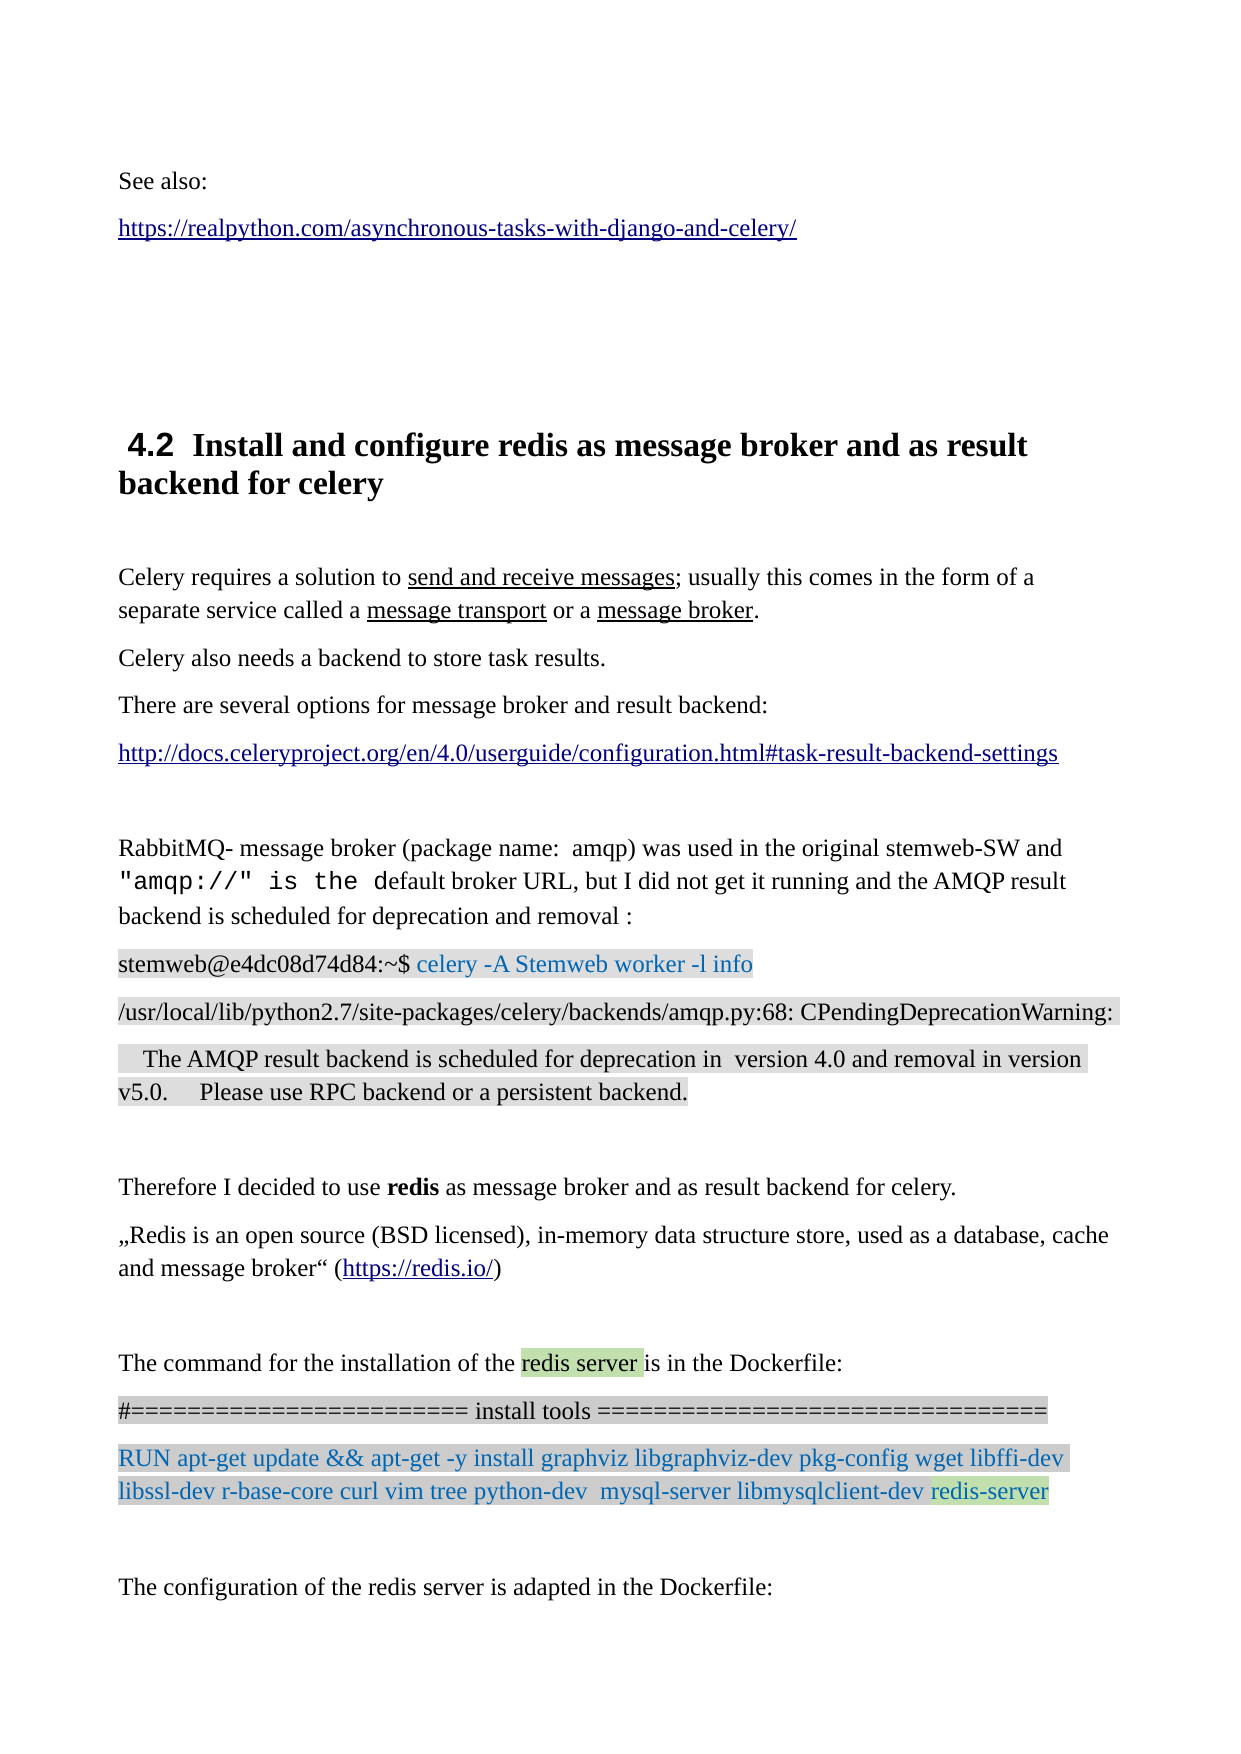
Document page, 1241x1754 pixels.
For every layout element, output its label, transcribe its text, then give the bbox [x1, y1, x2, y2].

text /usr/local/lib/python2.7/site-packages/celery/backends/amqp.py:68: CPendingDeprecationWarning: [118, 997, 1122, 1025]
subtitle Install and configure redis as message broker and as result backend for celery [118, 424, 1122, 502]
text The AMQP result backend is scheduled for deprecation in version 4.0 and removal in version v5.0. Please use RPC backend or a persistent backend. [118, 1044, 1122, 1106]
text stemweb@e4dc08d74d84:~$ celery -A Stemweb worker -l info [118, 949, 1122, 978]
text http://docs.celeryproject.org/en/4.0/userguide/configuration.html#task-result-backend-settings [118, 738, 1122, 767]
text The command for the installation of the redis server is in the Dockerfile: [118, 1348, 1122, 1377]
text The configuration of the redis server is adapted in the Dockerfile: [118, 1572, 1122, 1600]
text Therefore I decided to use redis as message broker and as result backend for celery. [118, 1172, 1122, 1201]
text There are several options for message broker and result backend: [118, 690, 1122, 719]
text https://realpython.com/asynchronous-tasks-with-django-and-celery/ [118, 213, 1122, 242]
text RabbitMQ- message broker (package name: amqp) was used in the original stemweb-SW and "amqp://" is the default broker URL, but I did not get it running and the AMQP result backend is scheduled for deprecation and removal : [118, 833, 1122, 930]
text „Redis is an open source (BSD licensed), in-memory data structure store, used as a database, cache and message broker“ (https://redis.io/) [118, 1220, 1122, 1282]
text #======================== install tools ================================ [118, 1396, 1122, 1424]
text Celery requires a solution to send and receive messages; usually this comes in the form of a separate service called a message transport or a message broker. [118, 562, 1122, 624]
text See also: [118, 166, 1122, 194]
text Celery also needs a backend to store task results. [118, 643, 1122, 672]
text RUN apt-get update && apt-get -y install graphviz libgraphviz-dev pkg-config wget libffi-dev libssl-dev r-base-core curl vim tree python-dev mysql-server libmysqlclient-dev redis-server [118, 1443, 1122, 1505]
